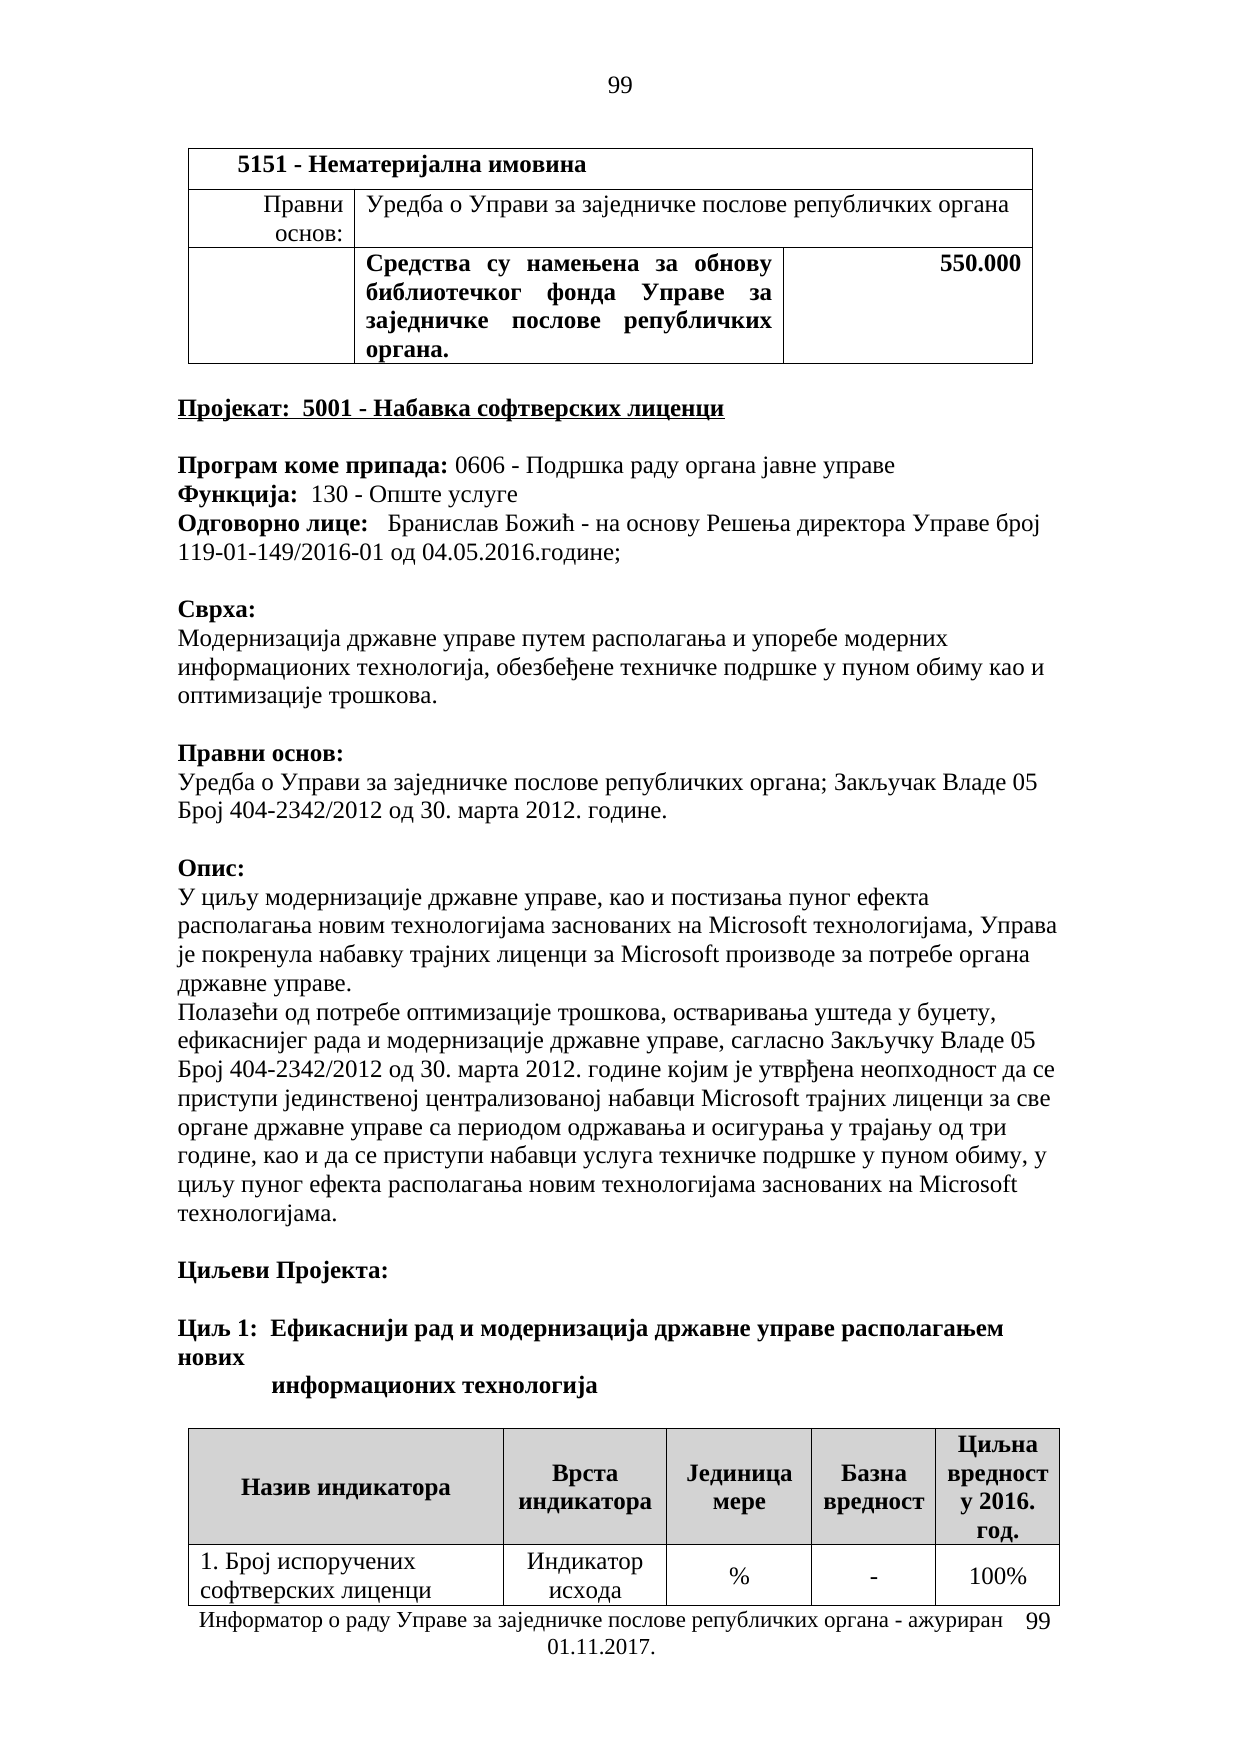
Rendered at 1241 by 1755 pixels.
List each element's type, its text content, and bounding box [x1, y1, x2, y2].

text Програм коме припада: 0606 - Подршка раду органа јавне управе Функција: 130 - Опште услуге Одговорно лице: Бранислав Божић - на основу Решења директора Управе број 119-01-149/2016-01 од 04.05.2016.године; [177, 422, 1063, 565]
table_cell % [667, 1545, 811, 1605]
table_cell - [812, 1545, 935, 1605]
table_cell [1033, 247, 1074, 363]
table_cell [189, 248, 354, 363]
table_header Назив индикатора [189, 1429, 503, 1544]
table_header Јединица мере [667, 1429, 811, 1544]
table_header Врста индикатора [504, 1429, 666, 1544]
table_cell 100% [936, 1545, 1059, 1605]
text Циљеви Пројекта: [177, 1255, 1063, 1284]
text Правни основ: Уредба о Управи за заједничке послове републичких органа; Закључак Владе 05 Број 404-2342/2012 од 30. марта 2012. године. [177, 709, 1063, 824]
text Пројекат: 5001 - Набавка софтверских лиценци [177, 393, 1063, 422]
table_cell 1. Број испоручених софтверских лиценци [189, 1545, 503, 1605]
table_cell 5151 - Нематеријална имовина [189, 149, 1032, 188]
text Полазећи од потребе оптимизације трошкова, остваривања уштеда у буџету, ефикаснијег рада и модернизације државне управе, сагласно Закључку Владе 05 Број 404-2342/2012 од 30. марта 2012. године којим је утврђена неопходност да се приступи јединственој централизованој набавци Microsoft трајних лиценци за све органе државне управе са периодом одржавања и осигурања у трајању од три године, као и да се приступи набавци услуга техничке подршке у пуном обиму, у циљу пуног ефекта располагања новим технологијама заснованих на Microsoft технологијама. [177, 997, 1063, 1227]
table_header Базна вредност [812, 1429, 935, 1544]
text информационих технологија [177, 1370, 1063, 1399]
text Сврха: Модернизација државне управе путем располагања и упоребе модерних информационих технологија, обезбеђене техничке подршке у пуном обиму као и оптимизације трошкова. [177, 565, 1063, 709]
table_cell Уредба о Управи за заједничке послове републичких органа [355, 190, 1032, 247]
table_cell 550.000 [784, 248, 1032, 363]
text Циљ 1: Ефикаснији рад и модернизација државне управе располагањем нових [177, 1313, 1063, 1370]
table_cell [1033, 189, 1074, 247]
table_cell Средства су намењена за обнову библиотечког фонда Управе за заједничке послове републичких органа. [355, 248, 783, 363]
text Опис: У циљу модернизације државне управе, као и постизања пуног ефекта располагања новим технологијама заснованих на Microsoft технологијама, Управа је покренула набавку трајних лиценци за Microsoft производе за потребе органа државне управе. [177, 824, 1063, 997]
table_cell Правни основ: [189, 190, 354, 247]
table_cell [1033, 148, 1074, 188]
table_cell Индикатор исхода [504, 1545, 666, 1605]
table_header Циљна вредност у 2016. год. [936, 1429, 1059, 1544]
